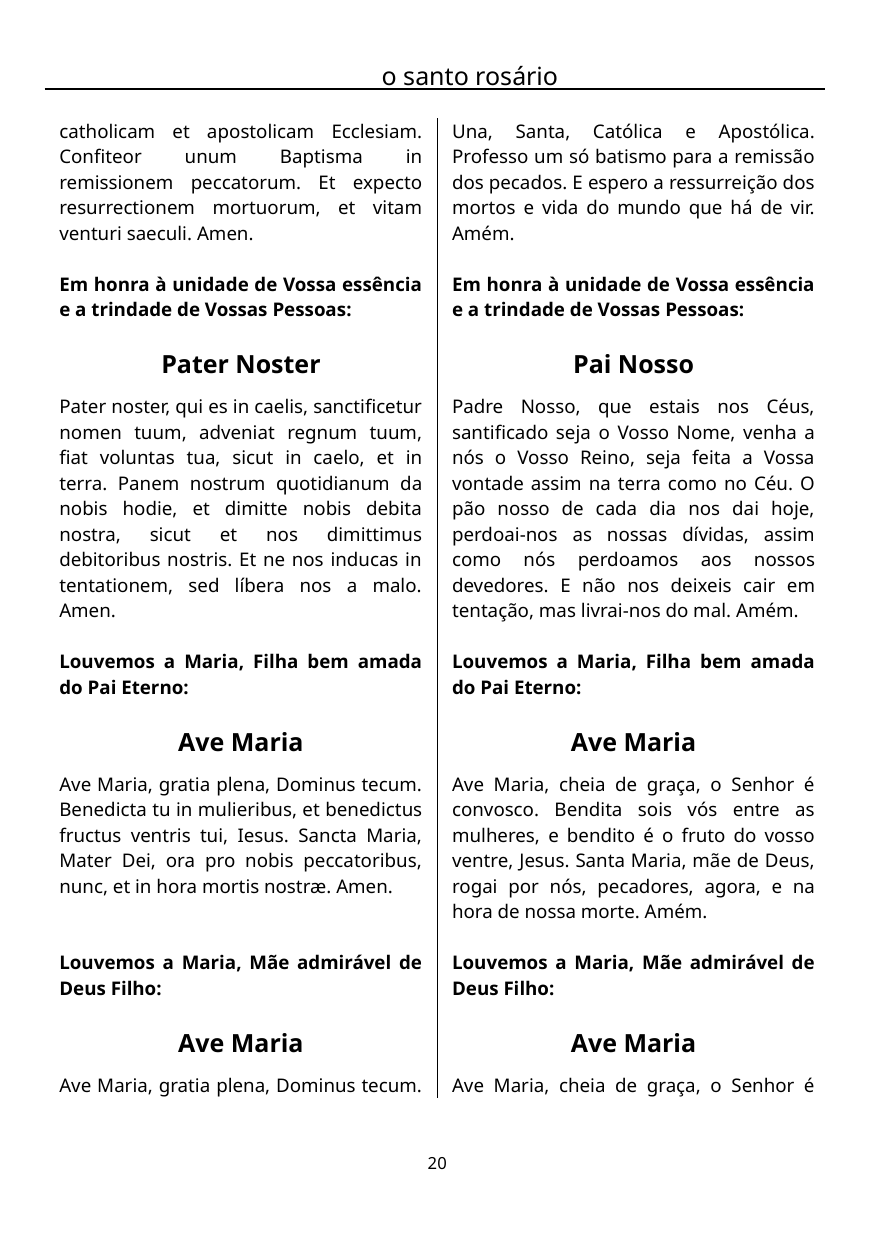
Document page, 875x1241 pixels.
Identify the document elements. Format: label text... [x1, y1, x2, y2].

table_header Una, Santa, Católica e Apostólica. Professo um só batismo para a remissão dos pecados. E espero a ressurreição dos mortos e vida do mundo que há de vir. Amém. Em honra à unidade de Vossa essência e a trindade de Vossas Pessoas: Pai Nosso Padre Nosso, que estais nos Céus, santificado seja o Vosso Nome, venha a nós o Vosso Reino, seja feita a Vossa vontade assim na terra como no Céu. O pão nosso de cada dia nos dai hoje, perdoai-nos as nossas dívidas, assim como nós perdoamos aos nossos devedores. E não nos deixeis cair em tentação, mas livrai-nos do mal. Amém. Louvemos a Maria, Filha bem amada do Pai Eterno: Ave Maria Ave Maria, cheia de graça, o Senhor é convosco. Bendita sois vós entre as mulheres, e bendito é o fruto do vosso ventre, Jesus. Santa Maria, mãe de Deus, rogai por nós, pecadores, agora, e na hora de nossa morte. Amém. Louvemos a Maria, Mãe admirável de Deus Filho: Ave Maria Ave Maria, cheia de graça, o Senhor é [438, 118, 830, 1097]
table_header catholicam et apostolicam Ecclesiam. Confiteor unum Baptisma in remissionem peccatorum. Et expecto resurrectionem mortuorum, et vitam venturi saeculi. Amen. Em honra à unidade de Vossa essência e a trindade de Vossas Pessoas: Pater Noster Pater noster, qui es in caelis, sanctificetur nomen tuum, adveniat regnum tuum, fiat voluntas tua, sicut in caelo, et in terra. Panem nostrum quotidianum da nobis hodie, et dimitte nobis debita nostra, sicut et nos dimittimus debitoribus nostris. Et ne nos inducas in tentationem, sed líbera nos a malo. Amen. Louvemos a Maria, Filha bem amada do Pai Eterno: Ave Maria Ave Maria, gratia plena, Dominus tecum. Benedicta tu in mulieribus, et benedictus fructus ventris tui, Iesus. Sancta Maria, Mater Dei, ora pro nobis peccatoribus, nunc, et in hora mortis nostræ. Amen. Louvemos a Maria, Mãe admirável de Deus Filho: Ave Maria Ave Maria, gratia plena, Dominus tecum. [44, 118, 437, 1097]
